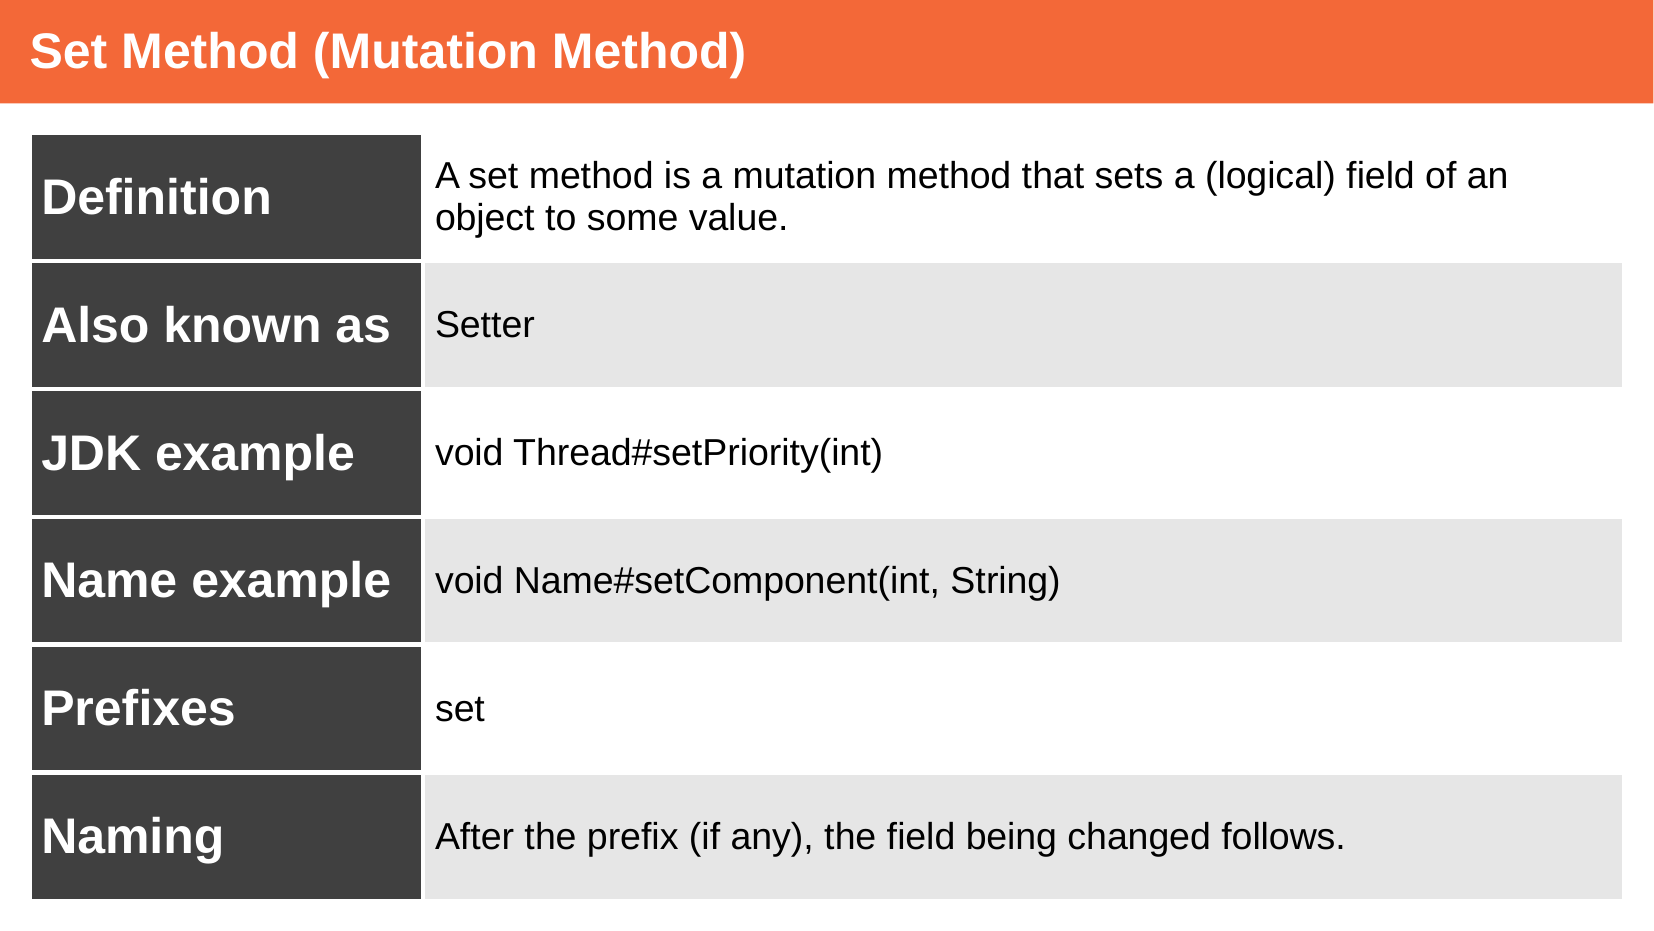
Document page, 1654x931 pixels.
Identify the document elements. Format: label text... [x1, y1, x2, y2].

table_cell Also known as [32, 263, 421, 387]
table_cell Prefixes [32, 647, 421, 770]
title Set Method (Mutation Method) [0, 0, 1654, 104]
table_cell set [425, 647, 1622, 770]
table_cell JDK example [32, 391, 421, 515]
table_header A set method is a mutation method that sets a (logical) field of an object to some value. [425, 135, 1622, 259]
table_cell void Thread#setPriority(int) [425, 391, 1622, 515]
table_cell Naming [32, 775, 421, 899]
table_header Definition [32, 135, 421, 259]
table_cell Name example [32, 519, 421, 642]
table_cell Setter [425, 263, 1622, 387]
table_cell void Name#setComponent(int, String) [425, 519, 1622, 642]
table_cell After the prefix (if any), the field being changed follows. [425, 775, 1622, 899]
